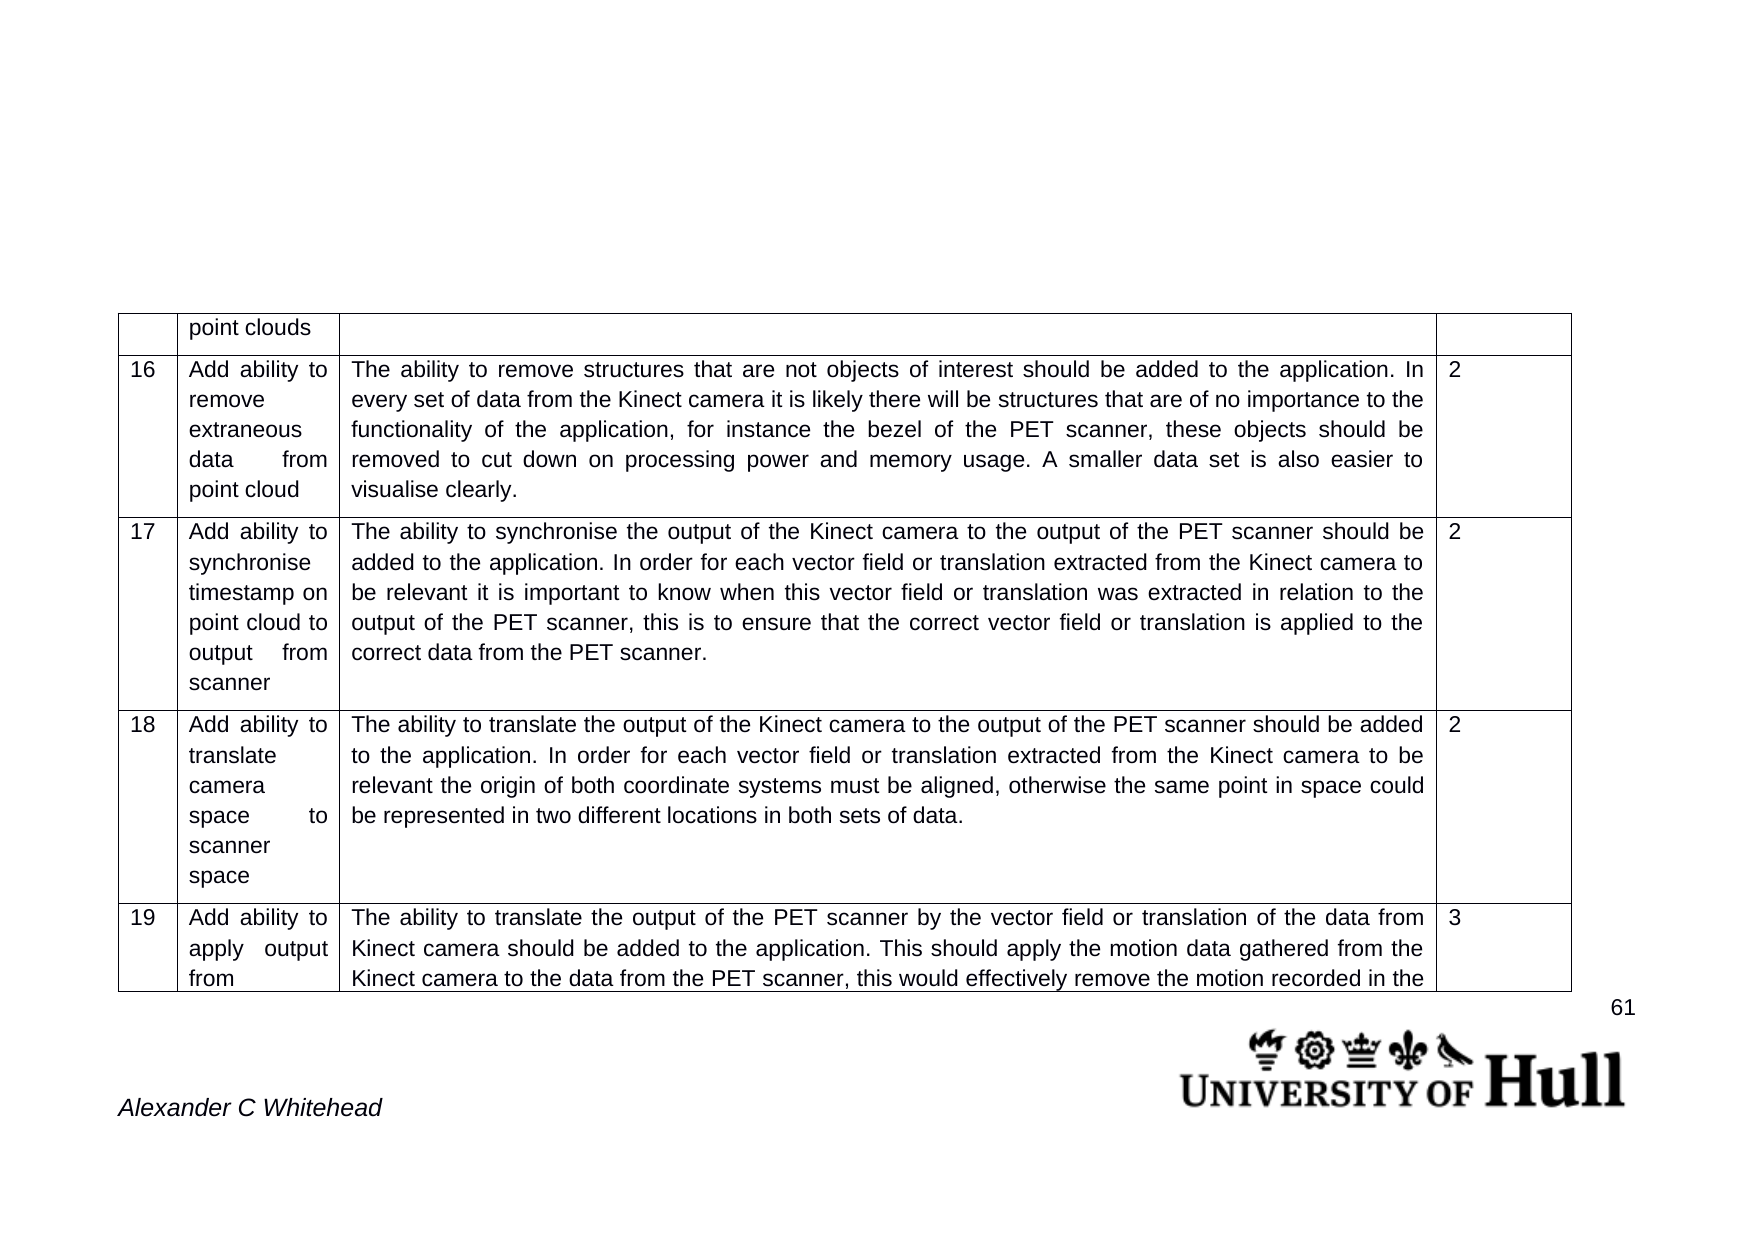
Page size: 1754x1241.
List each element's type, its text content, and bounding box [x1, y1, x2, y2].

table_cell [1437, 314, 1571, 354]
table_cell The ability to translate the output of the Kinect camera to the output of the PET scanner should be added to the application. In order for each vector field or translation extracted from the Kinect camera to be relevant the origin of both coordinate systems must be aligned, otherwise the same point in space could be represented in two different locations in both sets of data. [340, 711, 1436, 903]
table_cell 3 [1437, 904, 1571, 991]
table_cell Add ability to apply output from [178, 904, 339, 991]
table_cell 19 [119, 904, 177, 991]
table_cell [119, 314, 177, 354]
table_cell The ability to translate the output of the PET scanner by the vector field or translation of the data from Kinect camera should be added to the application. This should apply the motion data gathered from the Kinect camera to the data from the PET scanner, this would effectively remove the motion recorded in the [340, 904, 1436, 991]
table_cell 17 [119, 518, 177, 710]
table_cell 16 [119, 356, 177, 517]
table_cell Add ability to synchronise timestamp on point cloud to output from scanner [178, 518, 339, 710]
table_cell Add ability to translate camera space to scanner space [178, 711, 339, 903]
picture [1173, 1020, 1634, 1117]
table_cell 2 [1437, 356, 1571, 517]
table_cell [340, 314, 1436, 354]
table_cell 2 [1437, 711, 1571, 903]
table_cell The ability to remove structures that are not objects of interest should be added to the application. In every set of data from the Kinect camera it is likely there will be structures that are of no importance to the functionality of the application, for instance the bezel of the PET scanner, these objects should be removed to cut down on processing power and memory usage. A smaller data set is also easier to visualise clearly. [340, 356, 1436, 517]
table_cell Add ability to remove extraneous data from point cloud [178, 356, 339, 517]
table_cell The ability to synchronise the output of the Kinect camera to the output of the PET scanner should be added to the application. In order for each vector field or translation extracted from the Kinect camera to be relevant it is important to know when this vector field or translation was extracted in relation to the output of the PET scanner, this is to ensure that the correct vector field or translation is applied to the correct data from the PET scanner. [340, 518, 1436, 710]
table_cell 18 [119, 711, 177, 903]
table_cell point clouds [178, 314, 339, 354]
table_cell 2 [1437, 518, 1571, 710]
